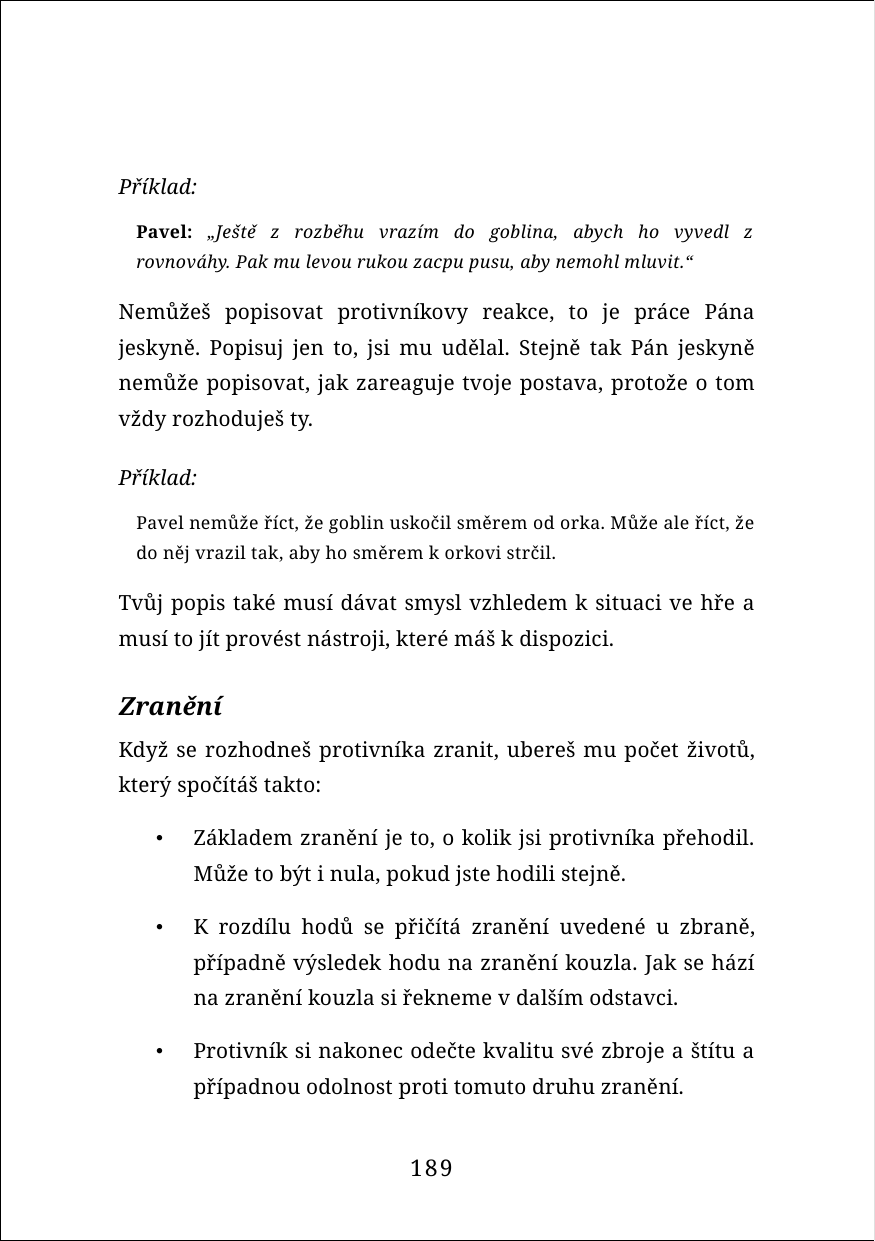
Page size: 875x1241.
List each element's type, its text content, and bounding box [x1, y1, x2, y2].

text Příklad: [118, 463, 756, 491]
text Pavel nemůže říct, že goblin uskočil směrem od orka. Může ale říct, že do něj vrazil tak, aby ho směrem k orkovi strčil. [136, 510, 756, 564]
text Pavel: „Ještě z rozběhu vrazím do goblina, abych ho vyvedl z rovnováhy. Pak mu levou rukou zacpu pusu, aby nemohl mluvit.“ [136, 219, 756, 273]
subtitle Zranění [118, 689, 756, 723]
text Nemůžeš popisovat protivníkovy reakce, to je práce Pána jeskyně. Popisuj jen to, jsi mu udělal. Stejně tak Pán jeskyně nemůže popisovat, jak zareaguje tvoje postava, protože o tom vždy rozhoduješ ty. [118, 297, 756, 432]
text Když se rozhodneš protivníka zranit, ubereš mu počet životů, který spočítáš takto: [118, 735, 756, 799]
text Příklad: [118, 172, 756, 200]
text Tvůj popis také musí dávat smysl vzhledem k situaci ve hře a musí to jít provést nástroji, které máš k dispozici. [118, 588, 756, 652]
list K rozdílu hodů se přičítá zranění uvedené u zbraně, případně výsledek hodu na zranění kouzla. Jak se hází na zranění kouzla si řekneme v dalším odstavci. [156, 912, 756, 1012]
list Protivník si nakonec odečte kvalitu své zbroje a štítu a případnou odolnost proti tomuto druhu zranění. [156, 1036, 756, 1100]
list Základem zranění je to, o kolik jsi protivníka přehodil. Může to být i nula, pokud jste hodili stejně. [156, 823, 756, 887]
